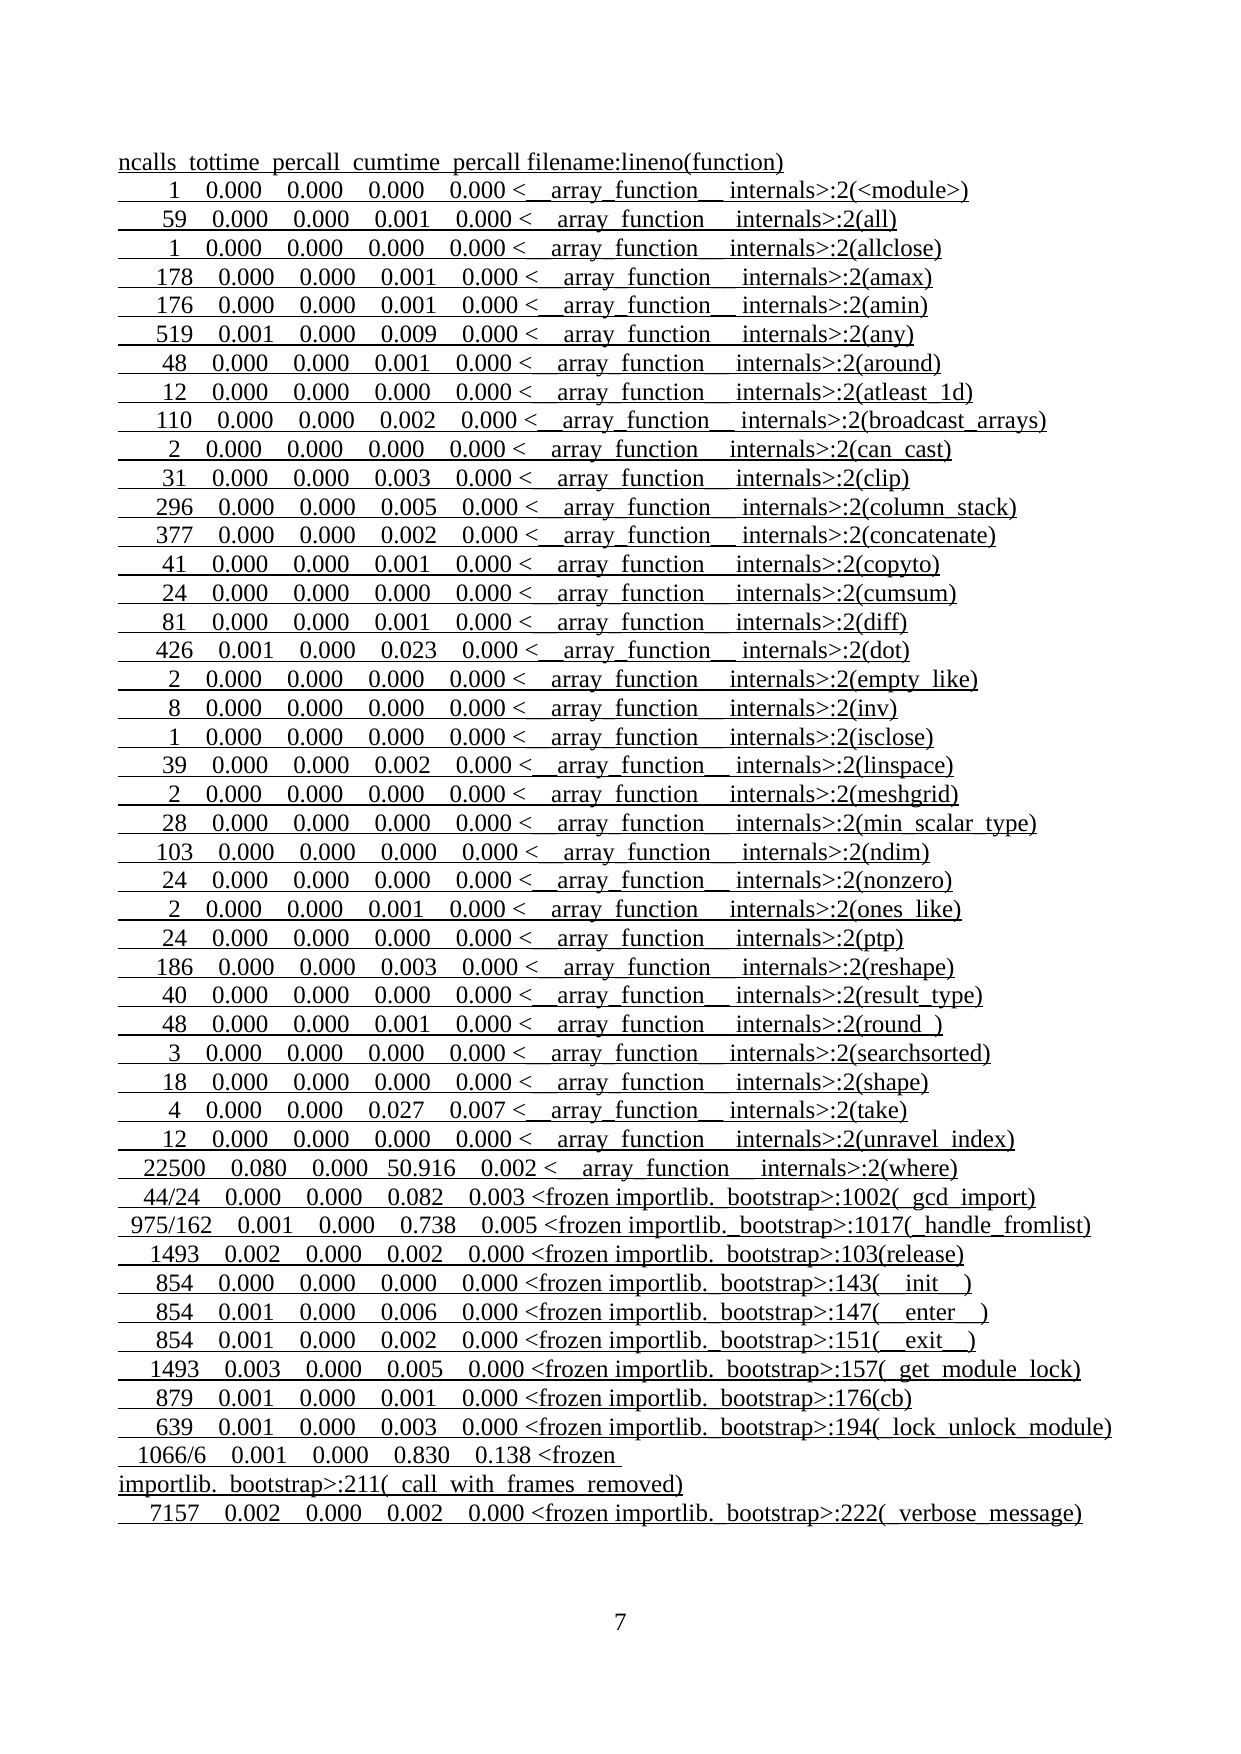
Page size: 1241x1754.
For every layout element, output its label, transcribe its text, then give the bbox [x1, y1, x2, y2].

text 854 0.001 0.000 0.002 0.000 <frozen importlib._bootstrap>:151(__exit__) [118, 1326, 1122, 1354]
text 40 0.000 0.000 0.000 0.000 <__array_function__ internals>:2(result_type) [118, 981, 1122, 1009]
text 2 0.000 0.000 0.000 0.000 <__array_function__ internals>:2(can_cast) [118, 434, 1122, 463]
text 81 0.000 0.000 0.001 0.000 <__array_function__ internals>:2(diff) [118, 607, 1122, 636]
text 2 0.000 0.000 0.000 0.000 <__array_function__ internals>:2(empty_like) [118, 664, 1122, 693]
text 12 0.000 0.000 0.000 0.000 <__array_function__ internals>:2(atleast_1d) [118, 377, 1122, 406]
text 24 0.000 0.000 0.000 0.000 <__array_function__ internals>:2(nonzero) [118, 866, 1122, 894]
text 296 0.000 0.000 0.005 0.000 <__array_function__ internals>:2(column_stack) [118, 492, 1122, 521]
text 426 0.001 0.000 0.023 0.000 <__array_function__ internals>:2(dot) [118, 636, 1122, 664]
text 31 0.000 0.000 0.003 0.000 <__array_function__ internals>:2(clip) [118, 463, 1122, 492]
text 879 0.001 0.000 0.001 0.000 <frozen importlib._bootstrap>:176(cb) [118, 1383, 1122, 1412]
text 4 0.000 0.000 0.027 0.007 <__array_function__ internals>:2(take) [118, 1096, 1122, 1124]
text 519 0.001 0.000 0.009 0.000 <__array_function__ internals>:2(any) [118, 319, 1122, 348]
text 186 0.000 0.000 0.003 0.000 <__array_function__ internals>:2(reshape) [118, 952, 1122, 981]
text 1493 0.002 0.000 0.002 0.000 <frozen importlib._bootstrap>:103(release) [118, 1239, 1122, 1268]
text 178 0.000 0.000 0.001 0.000 <__array_function__ internals>:2(amax) [118, 262, 1122, 291]
text 22500 0.080 0.000 50.916 0.002 <__array_function__ internals>:2(where) [118, 1153, 1122, 1182]
text 176 0.000 0.000 0.001 0.000 <__array_function__ internals>:2(amin) [118, 291, 1122, 319]
text 48 0.000 0.000 0.001 0.000 <__array_function__ internals>:2(round_) [118, 1009, 1122, 1038]
text 59 0.000 0.000 0.001 0.000 <__array_function__ internals>:2(all) [118, 204, 1122, 233]
text ncalls tottime percall cumtime percall filename:lineno(function) [118, 147, 1122, 176]
text 2 0.000 0.000 0.000 0.000 <__array_function__ internals>:2(meshgrid) [118, 779, 1122, 808]
text 2 0.000 0.000 0.001 0.000 <__array_function__ internals>:2(ones_like) [118, 894, 1122, 923]
text 28 0.000 0.000 0.000 0.000 <__array_function__ internals>:2(min_scalar_type) [118, 808, 1122, 837]
text 110 0.000 0.000 0.002 0.000 <__array_function__ internals>:2(broadcast_arrays) [118, 406, 1122, 434]
text 3 0.000 0.000 0.000 0.000 <__array_function__ internals>:2(searchsorted) [118, 1038, 1122, 1067]
text 854 0.000 0.000 0.000 0.000 <frozen importlib._bootstrap>:143(__init__) [118, 1268, 1122, 1297]
text 7157 0.002 0.000 0.002 0.000 <frozen importlib._bootstrap>:222(_verbose_message) [118, 1498, 1122, 1527]
text 377 0.000 0.000 0.002 0.000 <__array_function__ internals>:2(concatenate) [118, 521, 1122, 549]
text 639 0.001 0.000 0.003 0.000 <frozen importlib._bootstrap>:194(_lock_unlock_module) [118, 1412, 1122, 1441]
text 12 0.000 0.000 0.000 0.000 <__array_function__ internals>:2(unravel_index) [118, 1124, 1122, 1153]
text 975/162 0.001 0.000 0.738 0.005 <frozen importlib._bootstrap>:1017(_handle_fromlist) [118, 1211, 1122, 1239]
text 103 0.000 0.000 0.000 0.000 <__array_function__ internals>:2(ndim) [118, 837, 1122, 866]
text 8 0.000 0.000 0.000 0.000 <__array_function__ internals>:2(inv) [118, 693, 1122, 722]
text 1066/6 0.001 0.000 0.830 0.138 <frozen importlib._bootstrap>:211(_call_with_frames_removed) [118, 1441, 1122, 1498]
text 1 0.000 0.000 0.000 0.000 <__array_function__ internals>:2(allclose) [118, 233, 1122, 262]
text 24 0.000 0.000 0.000 0.000 <__array_function__ internals>:2(ptp) [118, 923, 1122, 952]
text 41 0.000 0.000 0.001 0.000 <__array_function__ internals>:2(copyto) [118, 549, 1122, 578]
text 18 0.000 0.000 0.000 0.000 <__array_function__ internals>:2(shape) [118, 1067, 1122, 1096]
text 1 0.000 0.000 0.000 0.000 <__array_function__ internals>:2(isclose) [118, 722, 1122, 751]
text 39 0.000 0.000 0.002 0.000 <__array_function__ internals>:2(linspace) [118, 751, 1122, 779]
text 48 0.000 0.000 0.001 0.000 <__array_function__ internals>:2(around) [118, 348, 1122, 377]
text 1 0.000 0.000 0.000 0.000 <__array_function__ internals>:2(<module>) [118, 176, 1122, 204]
text 24 0.000 0.000 0.000 0.000 <__array_function__ internals>:2(cumsum) [118, 578, 1122, 607]
text 854 0.001 0.000 0.006 0.000 <frozen importlib._bootstrap>:147(__enter__) [118, 1297, 1122, 1326]
text 44/24 0.000 0.000 0.082 0.003 <frozen importlib._bootstrap>:1002(_gcd_import) [118, 1182, 1122, 1211]
text 1493 0.003 0.000 0.005 0.000 <frozen importlib._bootstrap>:157(_get_module_lock) [118, 1354, 1122, 1383]
